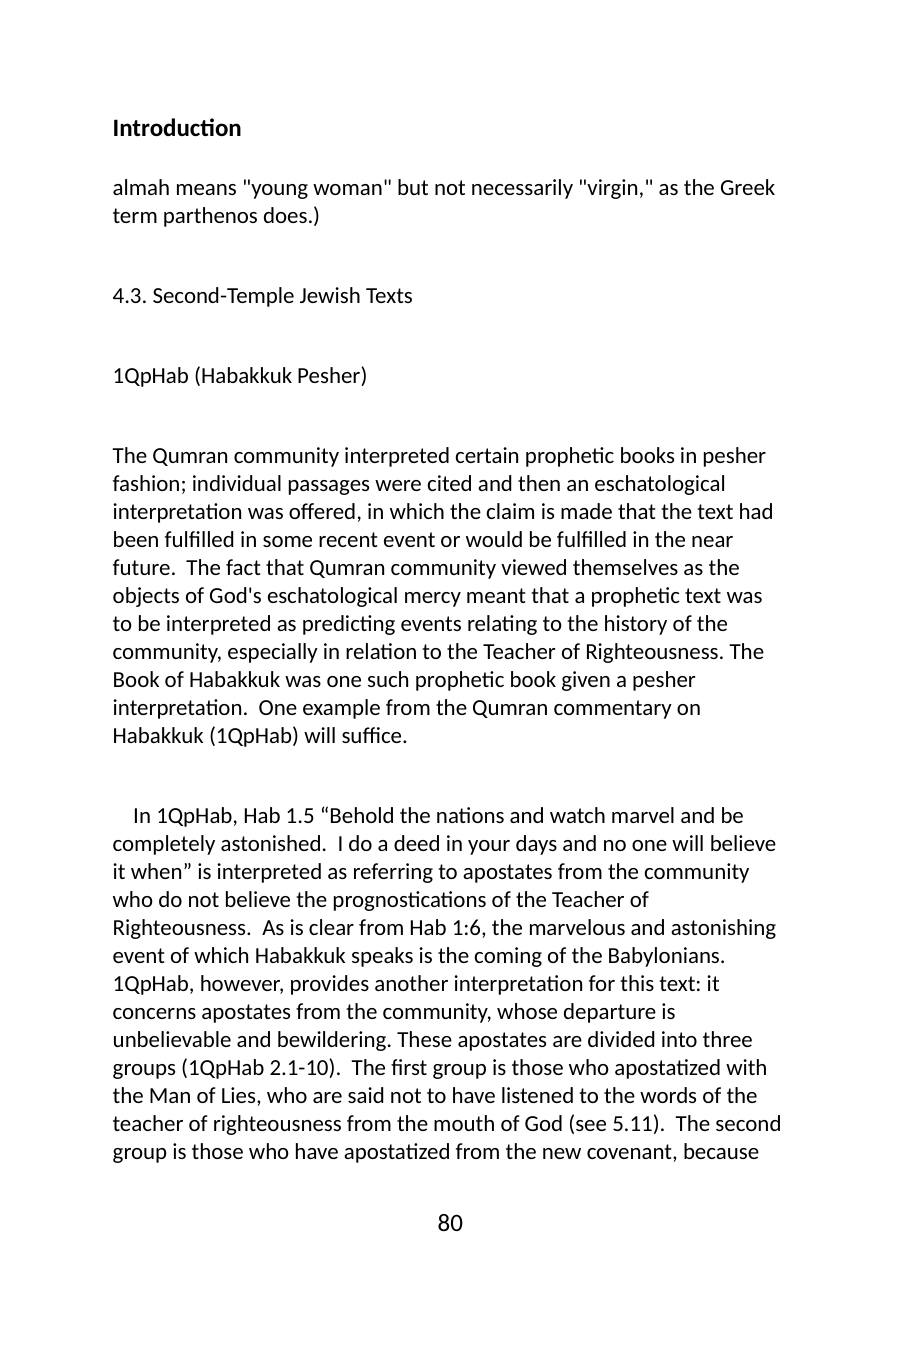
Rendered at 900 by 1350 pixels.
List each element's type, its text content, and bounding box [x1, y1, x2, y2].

text The Qumran community interpreted certain prophetic books in pesher fashion; individual passages were cited and then an eschatological interpretation was offered, in which the claim is made that the text had been fulfilled in some recent event or would be fulfilled in the near future. The fact that Qumran community viewed themselves as the objects of God's eschatological mercy meant that a prophetic text was to be interpreted as predicting events relating to the history of the community, especially in relation to the Teacher of Righteousness. The Book of Habakkuk was one such prophetic book given a pesher interpretation. One example from the Qumran commentary on Habakkuk (1QpHab) will suffice. [112, 441, 787, 749]
text In 1QpHab, Hab 1.5 “Behold the nations and watch marvel and be completely astonished. I do a deed in your days and no one will believe it when” is interpreted as referring to apostates from the community who do not believe the prognostications of the Teacher of Righteousness. As is clear from Hab 1:6, the marvelous and astonishing event of which Habakkuk speaks is the coming of the Babylonians. 1QpHab, however, provides another interpretation for this text: it concerns apostates from the community, whose departure is unbelievable and bewildering. These apostates are divided into three groups (1QpHab 2.1-10). The first group is those who apostatized with the Man of Lies, who are said not to have listened to the words of the teacher of righteousness from the mouth of God (see 5.11). The second group is those who have apostatized from the new covenant, because [112, 801, 787, 1166]
text 1QpHab (Habakkuk Pesher) [112, 361, 787, 389]
text 4.3. Second-Temple Jewish Texts [112, 281, 787, 309]
text almah means "young woman" but not necessarily "virgin," as the Greek term parthenos does.) [112, 173, 787, 229]
